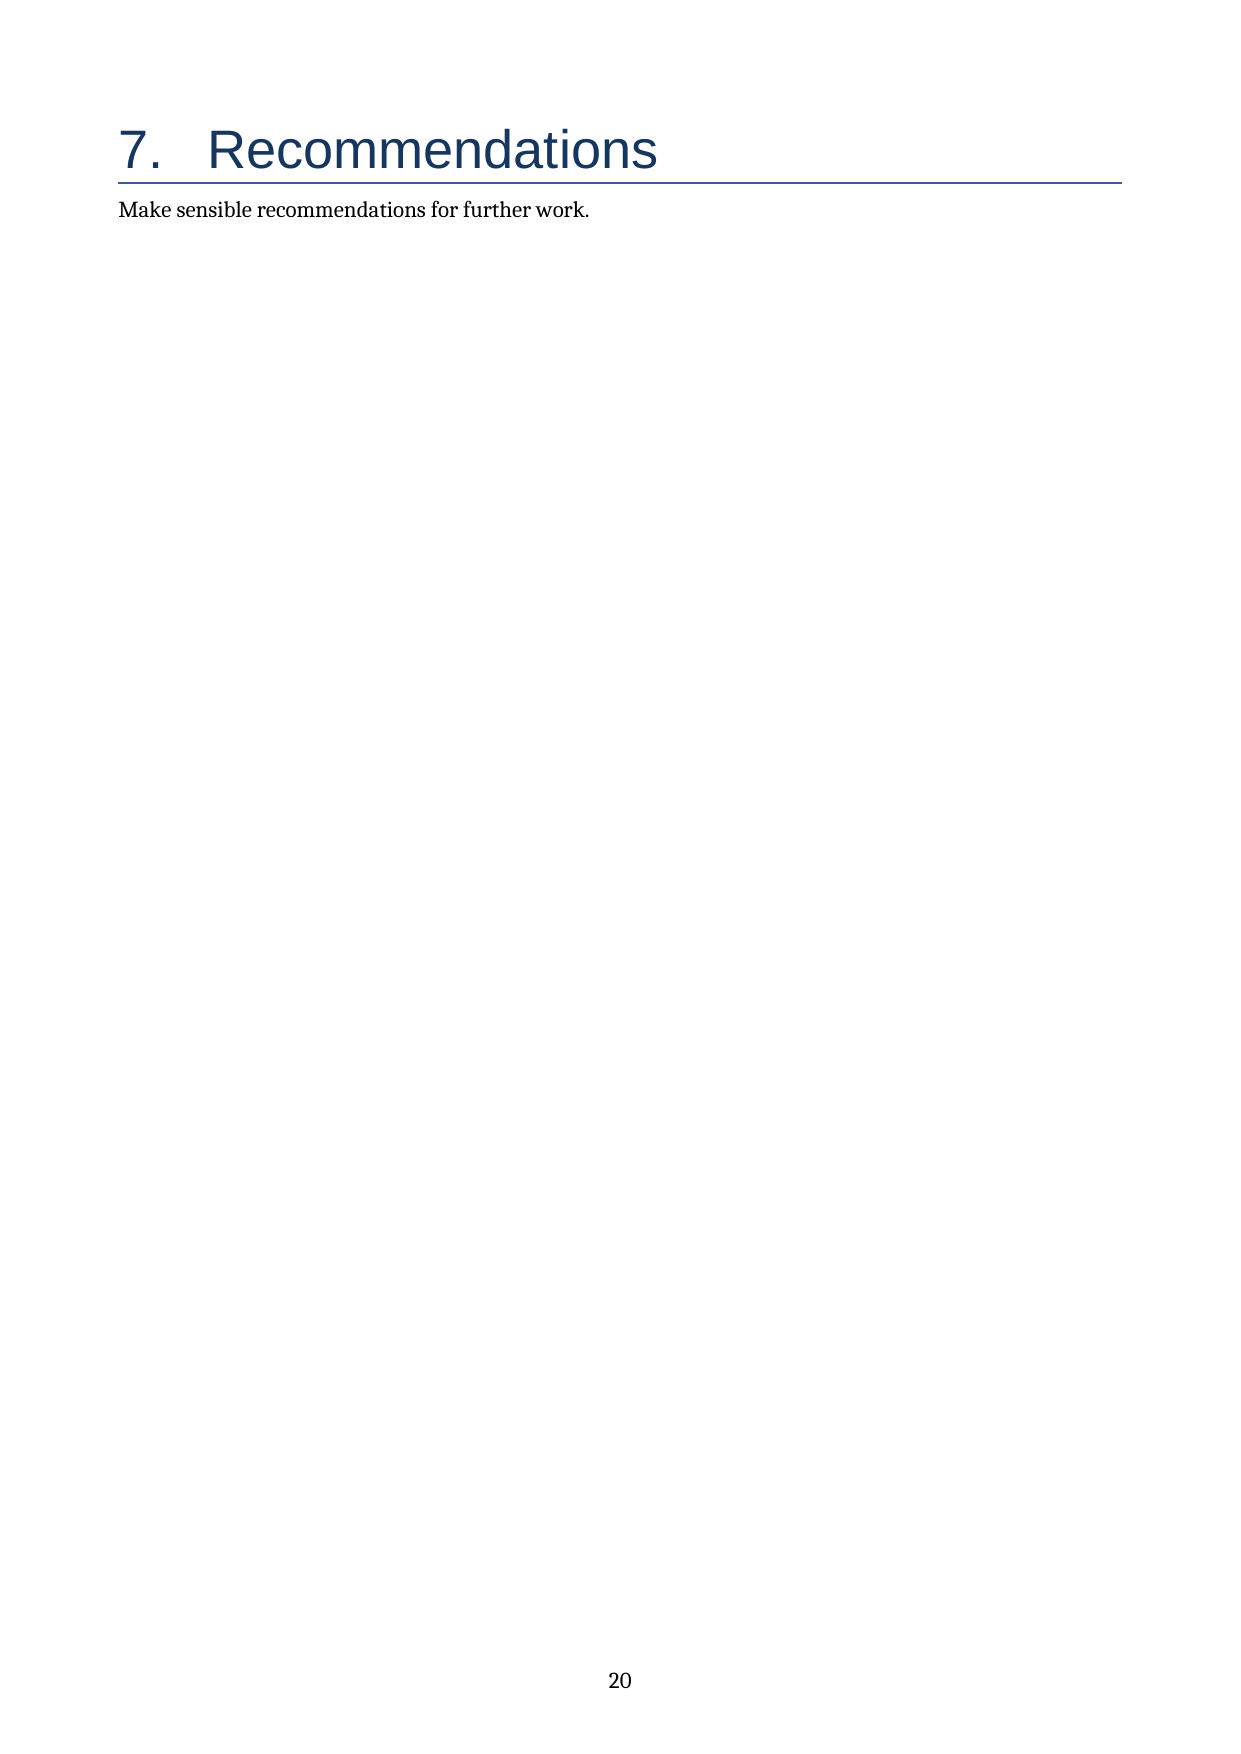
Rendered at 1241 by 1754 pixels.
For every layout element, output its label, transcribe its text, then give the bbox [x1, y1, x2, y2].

text Make sensible recommendations for further work. [118, 197, 1122, 223]
subtitle Recommendations [118, 118, 1122, 182]
